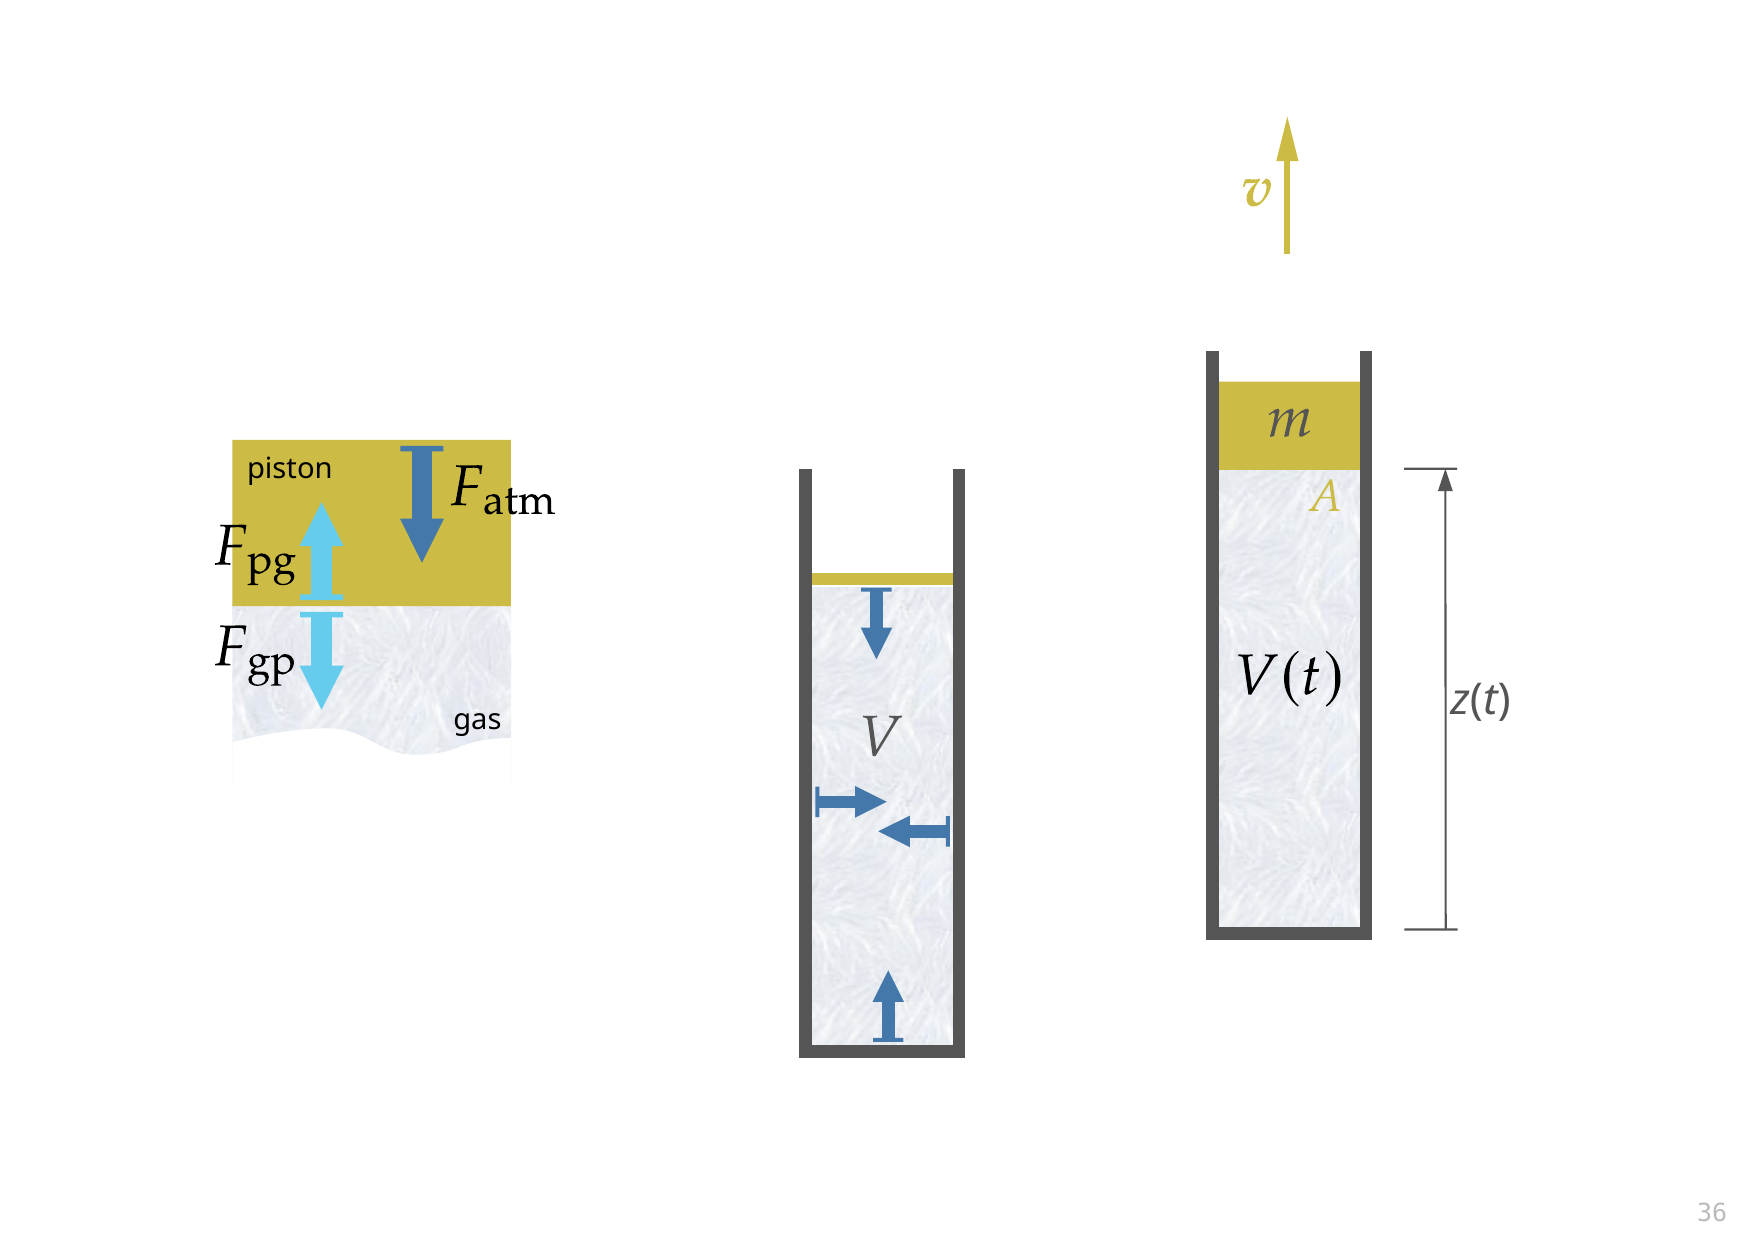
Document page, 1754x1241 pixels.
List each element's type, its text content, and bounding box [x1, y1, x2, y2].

text_box z(t) [1447, 660, 1529, 726]
text_box [214, 439, 555, 793]
text_box piston [232, 439, 344, 484]
text_box [1219, 381, 1360, 927]
text_box gas [438, 690, 512, 735]
text_box [812, 587, 953, 1045]
text_box z(t) [1435, 660, 1444, 726]
text_box [1242, 178, 1272, 207]
